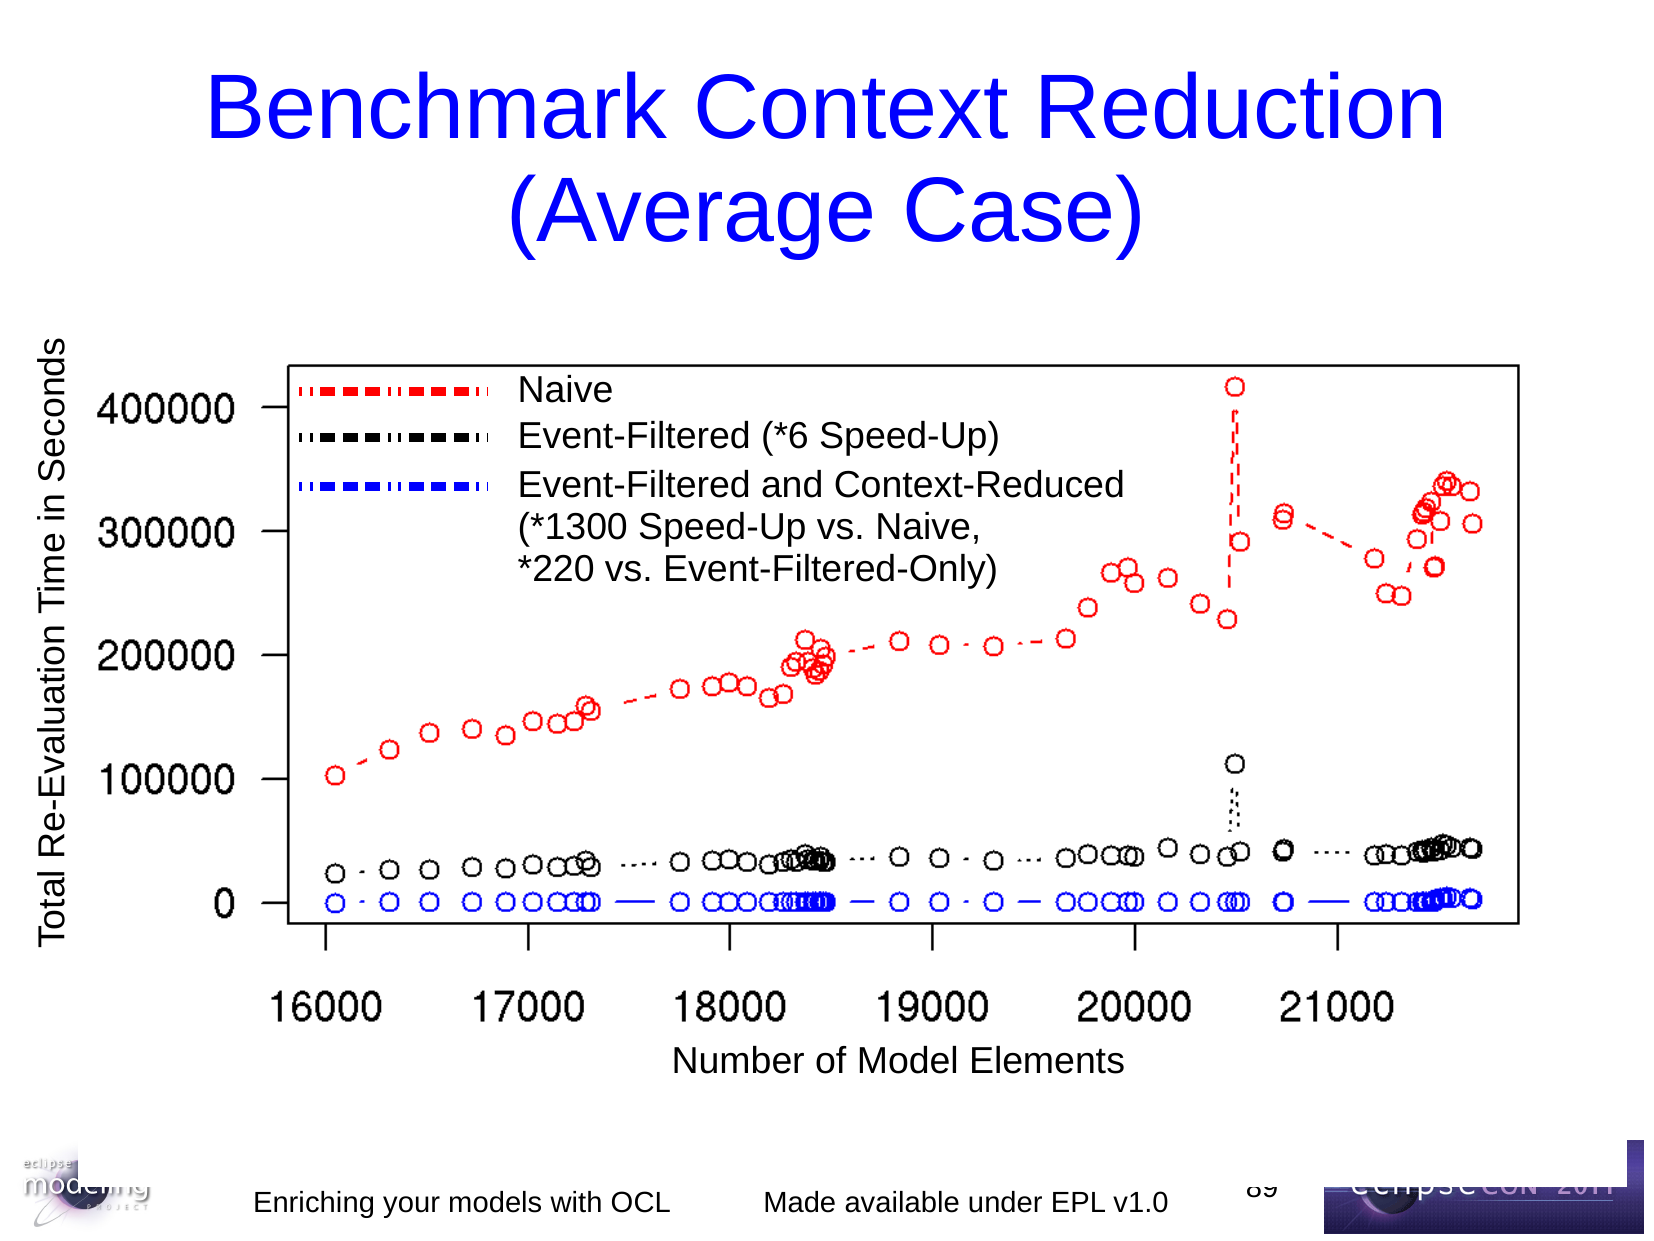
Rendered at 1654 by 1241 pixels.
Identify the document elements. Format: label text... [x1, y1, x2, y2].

text_box Event-Filtered (*6 Speed-Up) [502, 407, 1015, 456]
text_box Event-Filtered and Context-Reduced (*1300 Speed-Up vs. Naive, *220 vs. Event-Filtered-Only) [502, 456, 1140, 598]
text_box Number of Model Elements [656, 1032, 1141, 1091]
picture [9, 154, 1644, 1235]
text_box Naive [502, 361, 628, 407]
title Benchmark Context Reduction (Average Case) [82, 55, 1571, 261]
text_box Total Re-Evaluation Time in Seconds [23, 322, 80, 964]
